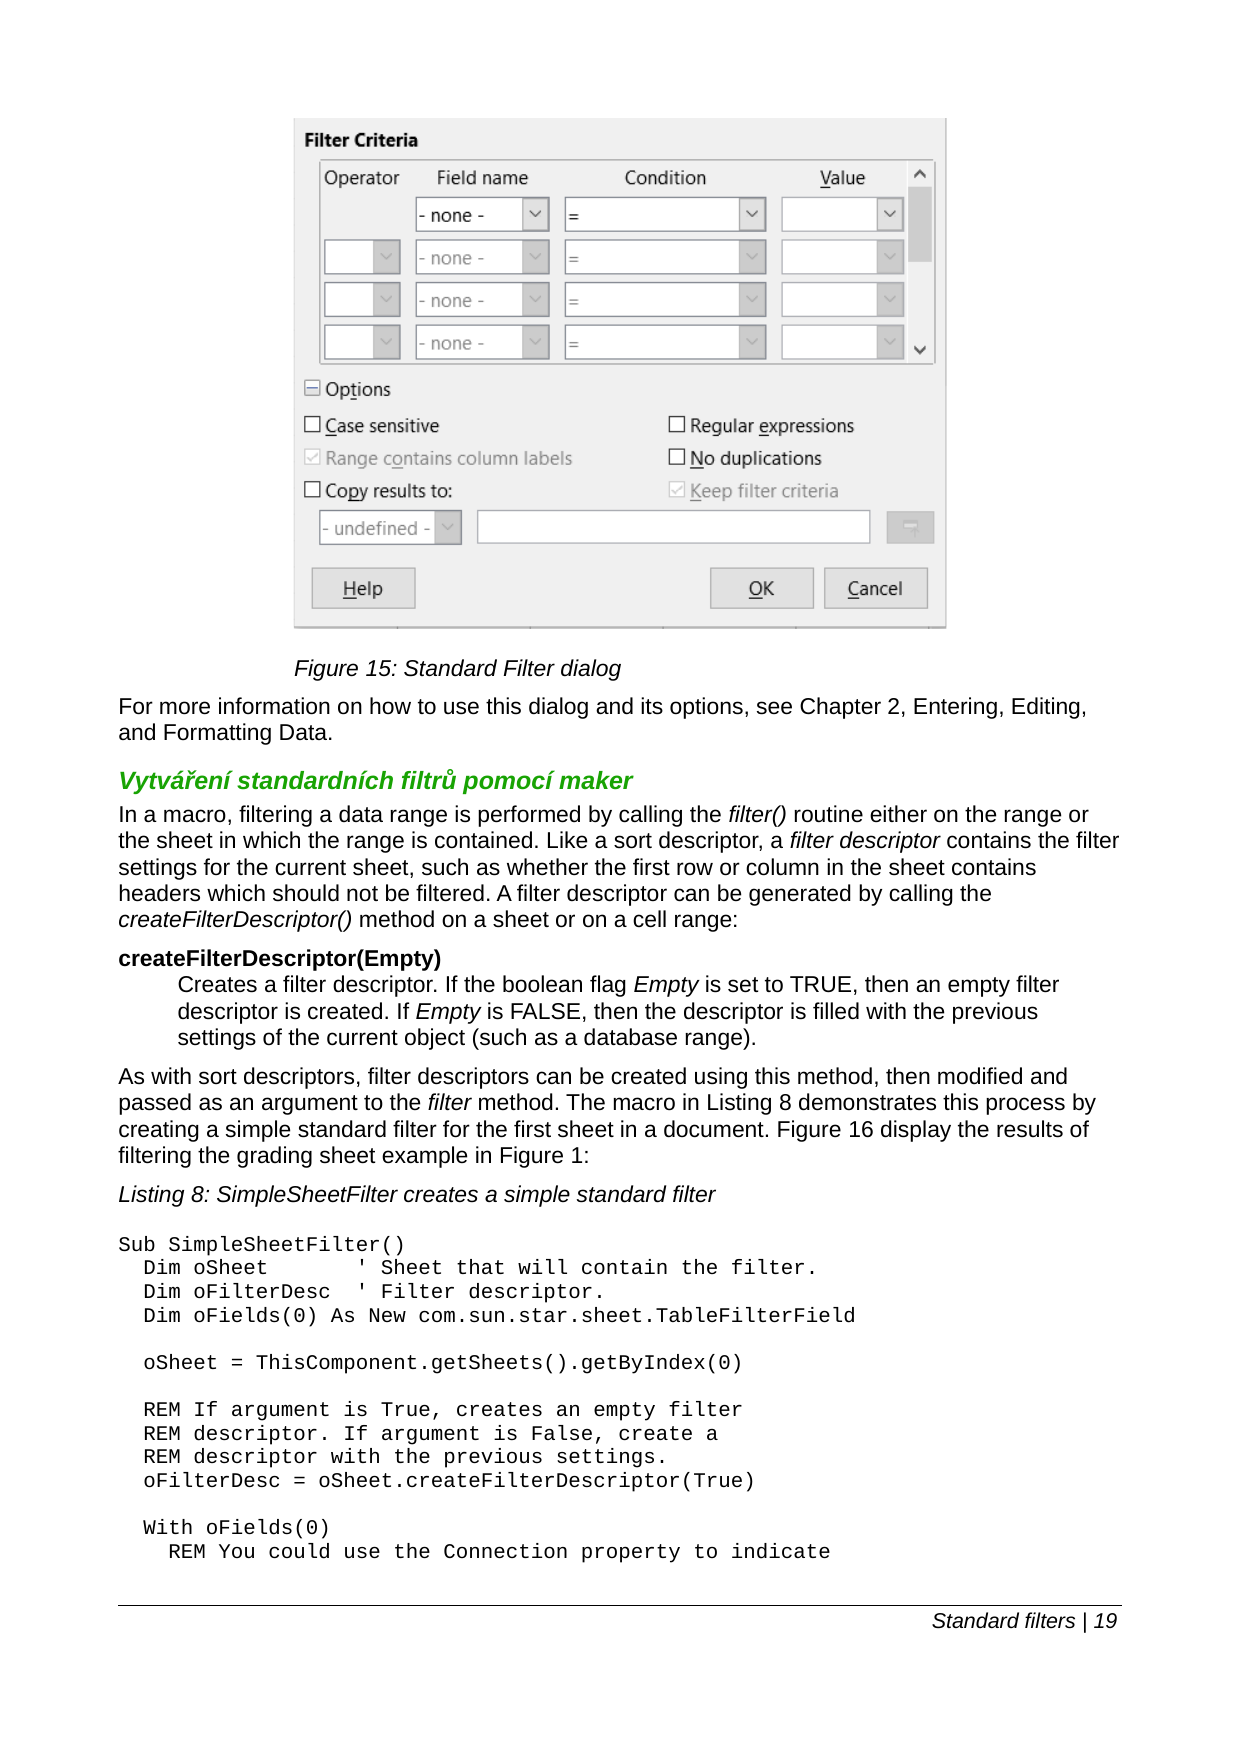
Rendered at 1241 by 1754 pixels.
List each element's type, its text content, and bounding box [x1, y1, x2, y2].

text Dim oFields(0) As New com.sun.star.sheet.TableFilterField [118, 1304, 1122, 1328]
text Dim oFilterDesc ' Filter descriptor. [118, 1281, 1122, 1304]
text Listing 8: SimpleSheetFilter creates a simple standard filter [118, 1181, 1122, 1207]
text REM You could use the Connection property to indicate [118, 1541, 1122, 1565]
text Sub SimpleSheetFilter() [118, 1234, 1122, 1257]
text REM descriptor. If argument is False, create a [118, 1423, 1122, 1446]
subtitle Vytváření standardních filtrů pomocí maker [118, 766, 1122, 795]
text Figure 15: Standard Filter dialog [294, 629, 946, 681]
text Creates a filter descriptor. If the boolean flag Empty is set to TRUE, then an empty filter descriptor is created. If Empty is FALSE, then the descriptor is filled with the previous settings of the current object (such as a database range). [177, 971, 1122, 1051]
text With oFields(0) [118, 1517, 1122, 1541]
text REM descriptor with the previous settings. [118, 1446, 1122, 1470]
picture [293, 118, 947, 629]
text As with sort descriptors, filter descriptors can be created using this method, then modified and passed as an argument to the filter method. The macro in Listing 8 demonstrates this process by creating a simple standard filter for the first sheet in a document. Figure 16 display the results of filtering the grading sheet example in Figure 1: [118, 1063, 1122, 1168]
text Dim oSheet ' Sheet that will contain the filter. [118, 1257, 1122, 1281]
text For more information on how to use this dialog and its options, see Chapter 2, Entering, Editing, and Formatting Data. [118, 693, 1122, 746]
text oSheet = ThisComponent.getSheets().getByIndex(0) [118, 1352, 1122, 1376]
text oFilterDesc = oSheet.createFilterDescriptor(True) [118, 1470, 1122, 1494]
text REM If argument is True, creates an empty filter [118, 1399, 1122, 1423]
text createFilterDescriptor(Empty) [118, 945, 1122, 971]
text In a macro, filtering a data range is performed by calling the filter() routine either on the range or the sheet in which the range is contained. Like a sort descriptor, a filter descriptor contains the filter settings for the current sheet, such as whether the first row or column in the sheet contains headers which should not be filtered. A filter descriptor can be generated by calling the createFilterDescriptor() method on a sheet or on a cell range: [118, 801, 1122, 933]
